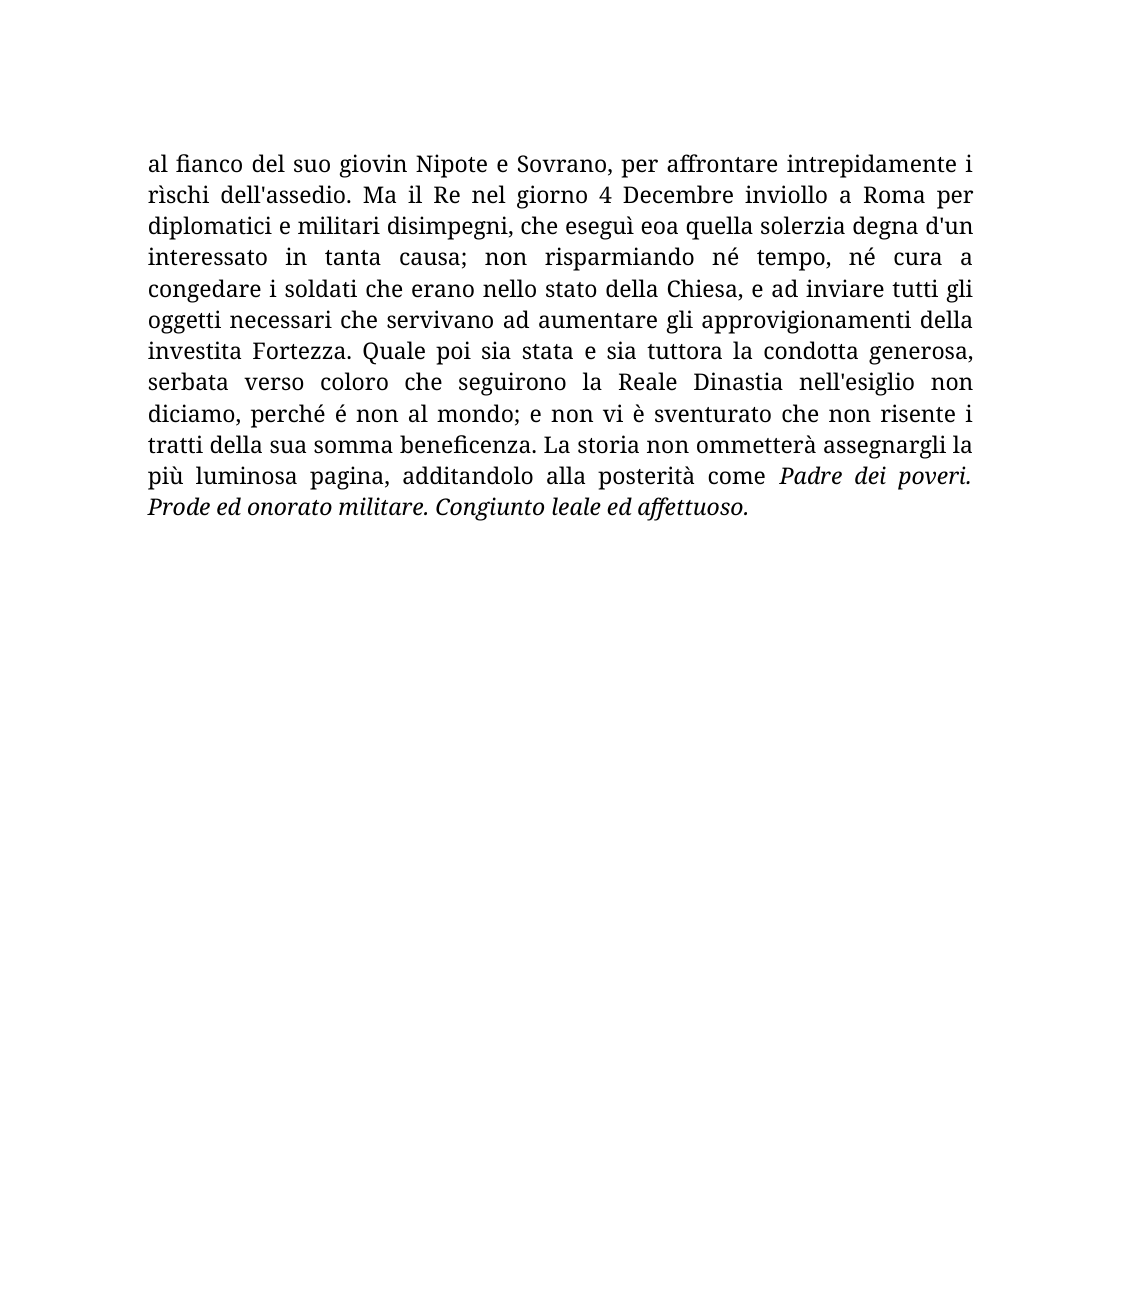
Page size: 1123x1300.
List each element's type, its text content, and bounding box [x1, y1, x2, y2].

text al fianco del suo giovin Nipote e Sovrano, per affrontare intrepidamente i rìschi dell'assedio. Ma il Re nel giorno 4 Decembre inviollo a Roma per diplomatici e militari disimpegni, che eseguì eoa quella solerzia degna d'un interessato in tanta causa; non risparmiando né tempo, né cura a congedare i soldati che erano nello stato della Chiesa, e ad inviare tutti gli oggetti necessari che servivano ad aumentare gli approvigionamenti della investita Fortezza. Quale poi sia stata e sia tuttora la condotta generosa, serbata verso coloro che seguirono la Reale Dinastia nell'esiglio non diciamo, perché é non al mondo; e non vi è sventurato che non risente i tratti della sua somma beneficenza. La storia non ommetterà assegnargli la più luminosa pagina, additandolo alla posterità come Padre dei poveri. Prode ed onorato militare. Congiunto leale ed affettuoso. [148, 148, 974, 523]
